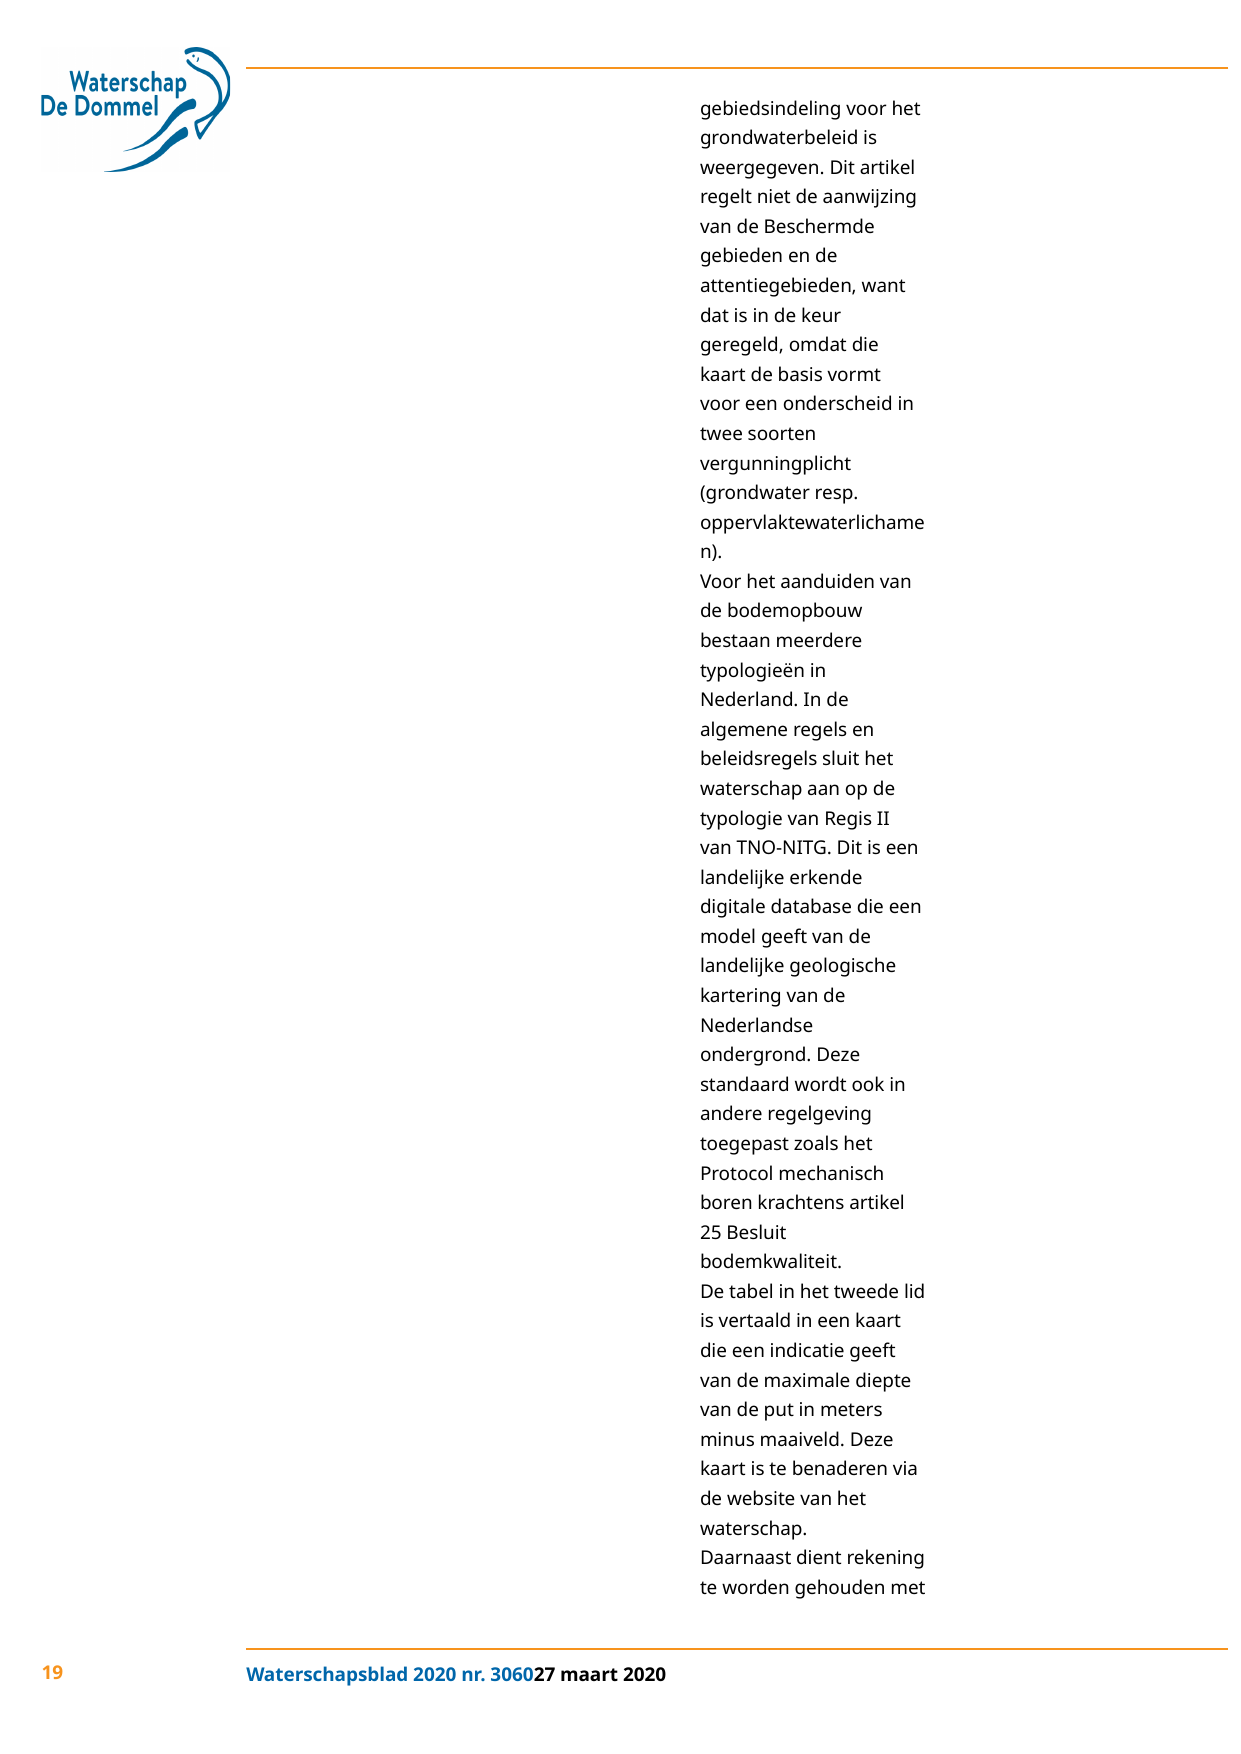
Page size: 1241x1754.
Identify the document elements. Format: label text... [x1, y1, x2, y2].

picture [198, 118, 210, 131]
table_cell gebiedsindeling voor het grondwaterbeleid is weergegeven. Dit artikel regelt niet de aanwijzing van de Beschermde gebieden en de attentiegebieden, want dat is in de keur geregeld, omdat die kaart de basis vormt voor een onderscheid in twee soorten vergunningplicht (grondwater resp. oppervlaktewaterlichamen). Voor het aanduiden van de bodemopbouw bestaan meerdere typologieën in Nederland. In de algemene regels en beleidsregels sluit het waterschap aan op de typologie van Regis II van TNO-NITG. Dit is een landelijke erkende digitale database die een model geeft van de landelijke geologische kartering van de Nederlandse ondergrond. Deze standaard wordt ook in andere regelgeving toegepast zoals het Protocol mechanisch boren krachtens artikel 25 Besluit bodemkwaliteit. De tabel in het tweede lid is vertaald in een kaart die een indicatie geeft van de maximale diepte van de put in meters minus maaiveld. Deze kaart is te benaderen via de website van het waterschap. Daarnaast dient rekening te worden gehouden met [700, 95, 926, 1600]
picture [45, 99, 51, 111]
table_cell [248, 95, 474, 1600]
table_cell [926, 95, 1152, 1600]
picture [41, 47, 231, 172]
table_cell [474, 95, 700, 1600]
picture [204, 47, 231, 76]
